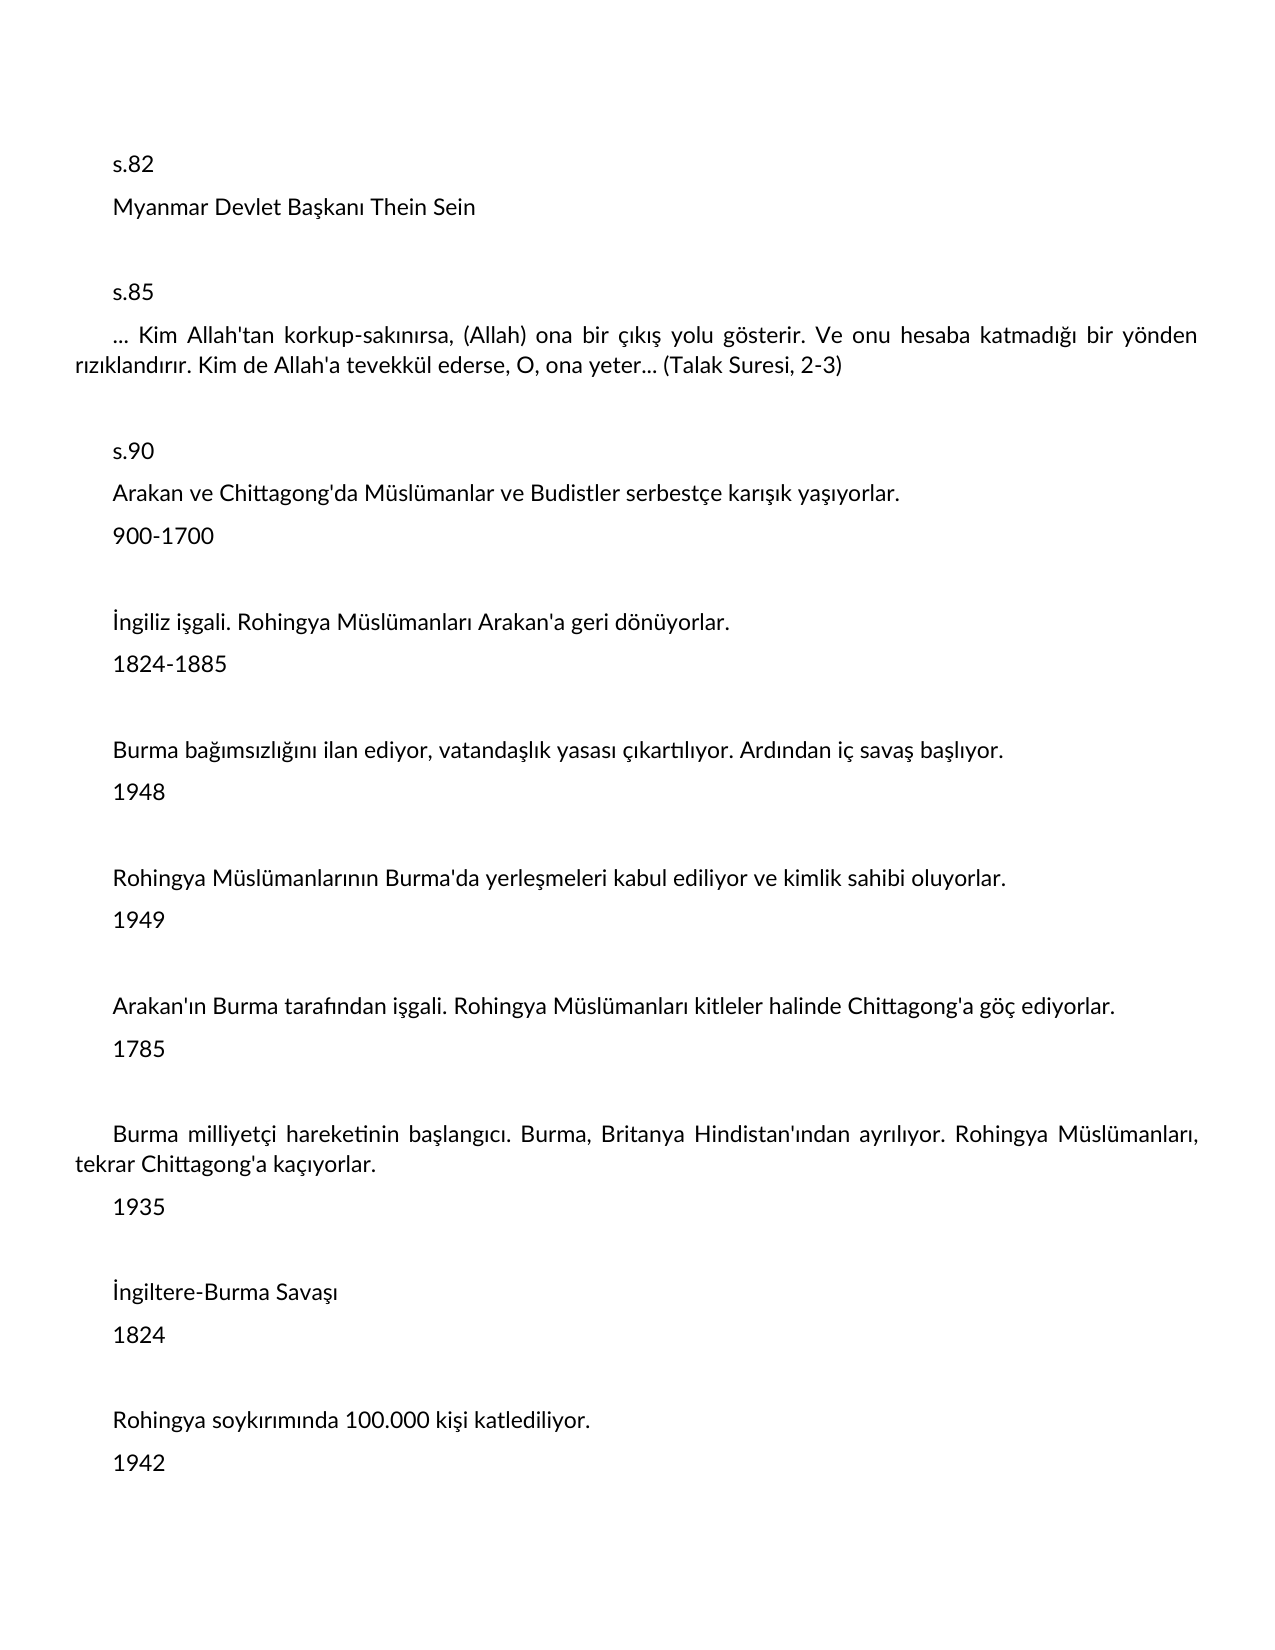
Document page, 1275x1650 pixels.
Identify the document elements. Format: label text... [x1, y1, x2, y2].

text ... Kim Allah'tan korkup-sakınırsa, (Allah) ona bir çıkış yolu gösterir. Ve onu hesaba katmadığı bir yönden rızıklandırır. Kim de Allah'a tevekkül ederse, O, ona yeter... (Talak Suresi, 2-3) [75, 321, 1200, 378]
text s.82 [75, 150, 1200, 177]
text 1942 [75, 1449, 1200, 1476]
text 1824 [75, 1321, 1200, 1348]
text 1948 [75, 778, 1200, 806]
text 1935 [75, 1193, 1200, 1220]
text İngiltere-Burma Savaşı [75, 1278, 1200, 1306]
text İngiliz işgali. Rohingya Müslümanları Arakan'a geri dönüyorlar. [75, 607, 1200, 635]
text s.90 [75, 436, 1200, 464]
text 1785 [75, 1034, 1200, 1062]
text Myanmar Devlet Başkanı Thein Sein [75, 193, 1200, 220]
text Arakan'ın Burma tarafından işgali. Rohingya Müslümanları kitleler halinde Chittagong'a göç ediyorlar. [75, 992, 1200, 1019]
text 1824-1885 [75, 650, 1200, 677]
text s.85 [75, 278, 1200, 306]
text 900-1700 [75, 522, 1200, 549]
text Burma milliyetçi hareketinin başlangıcı. Burma, Britanya Hindistan'ından ayrılıyor. Rohingya Müslümanları, tekrar Chittagong'a kaçıyorlar. [75, 1120, 1200, 1177]
text Arakan ve Chittagong'da Müslümanlar ve Budistler serbestçe karışık yaşıyorlar. [75, 479, 1200, 507]
text Burma bağımsızlığını ilan ediyor, vatandaşlık yasası çıkartılıyor. Ardından iç savaş başlıyor. [75, 735, 1200, 763]
text Rohingya Müslümanlarının Burma'da yerleşmeleri kabul ediliyor ve kimlik sahibi oluyorlar. [75, 863, 1200, 891]
text Rohingya soykırımında 100.000 kişi katlediliyor. [75, 1406, 1200, 1434]
text 1949 [75, 906, 1200, 934]
